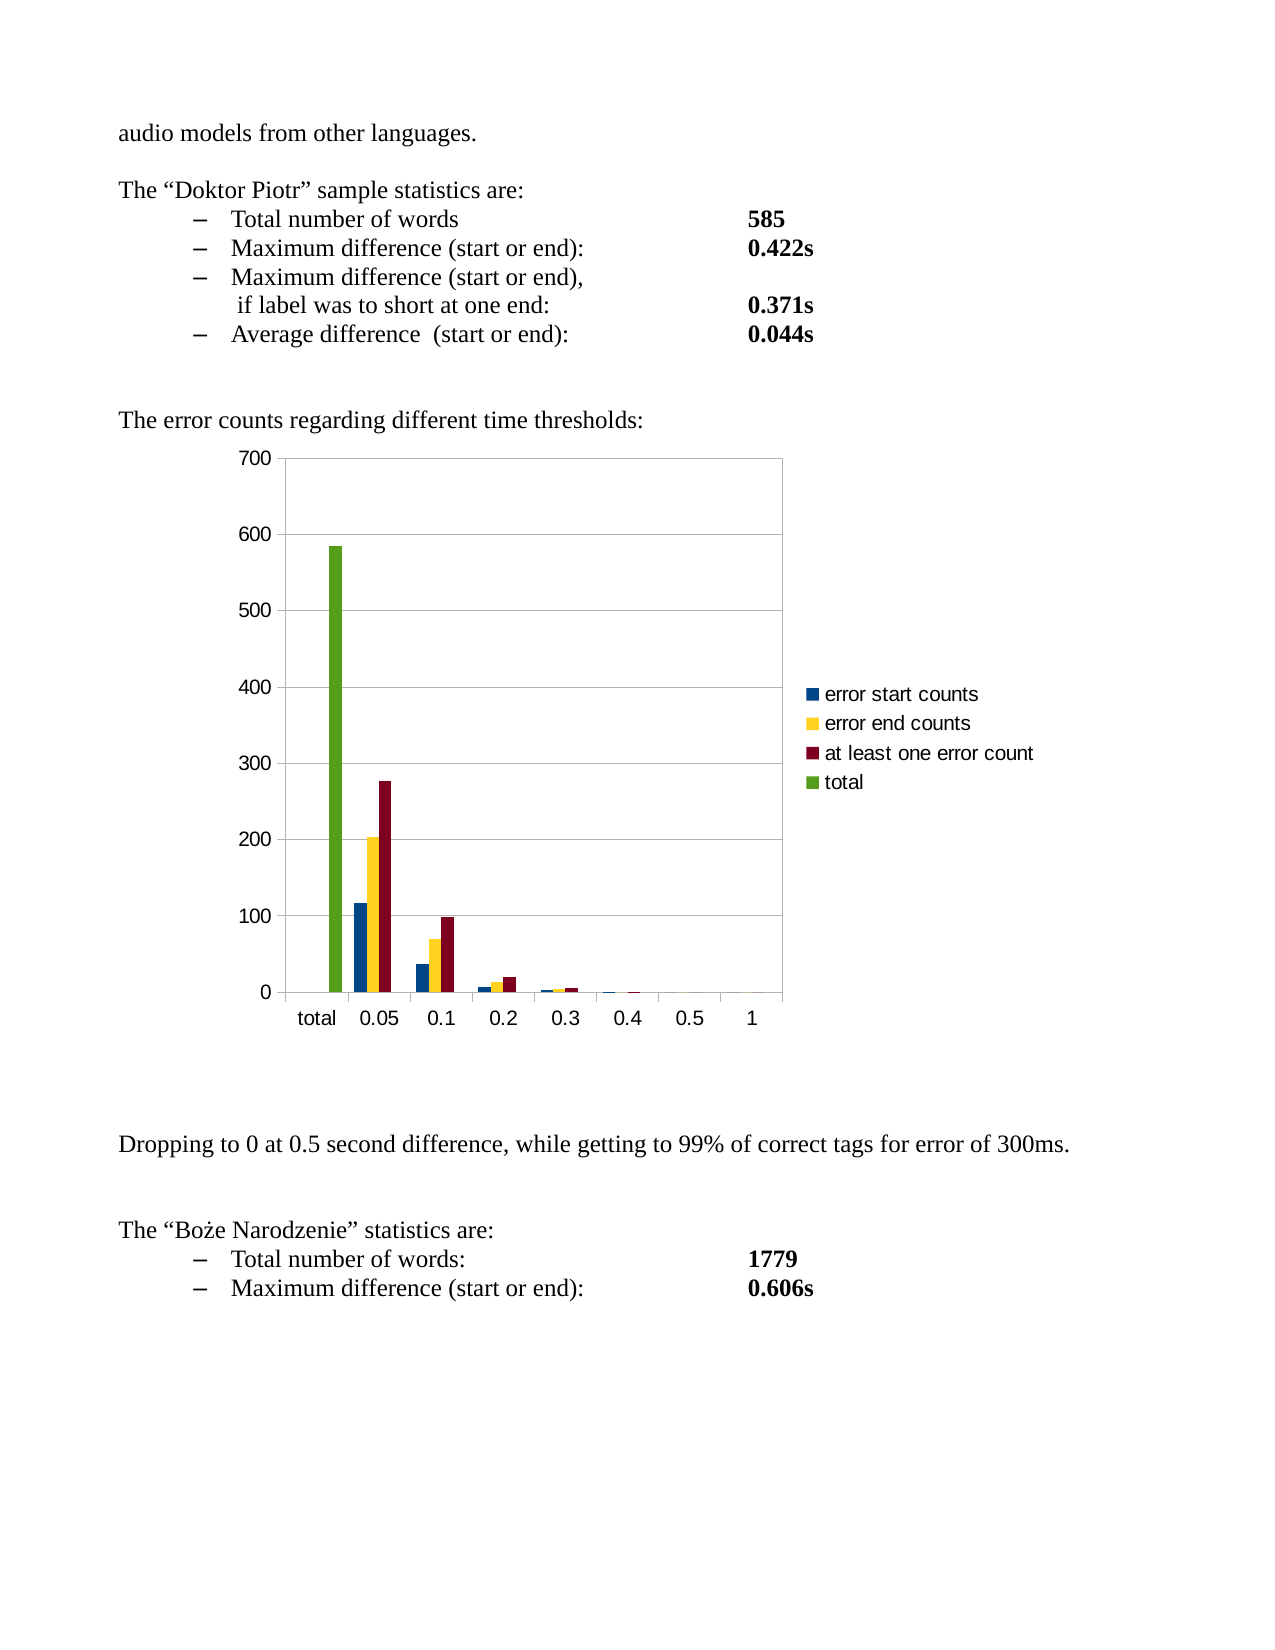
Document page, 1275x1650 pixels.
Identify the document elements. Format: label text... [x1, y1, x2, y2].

text Dropping to 0 at 0.5 second difference, while getting to 99% of correct tags for error of 300ms. [118, 1129, 1157, 1158]
list if label was to short at one end: 0.371s [193, 291, 1157, 319]
list Maximum difference (start or end): 0.422s [193, 233, 1157, 262]
list Maximum difference (start or end), [193, 262, 1157, 291]
list Average difference (start or end): 0.044s [193, 319, 1157, 348]
text The “Boże Narodzenie” statistics are: [118, 1215, 1157, 1244]
text The error counts regarding different time thresholds: [118, 406, 1157, 434]
list Total number of words 585 [193, 204, 1157, 233]
list Total number of words: 1779 [193, 1244, 1157, 1273]
text audio models from other languages. [118, 118, 1157, 147]
list Maximum difference (start or end): 0.606s [193, 1273, 1157, 1302]
text The “Doktor Piotr” sample statistics are: [118, 176, 1157, 204]
